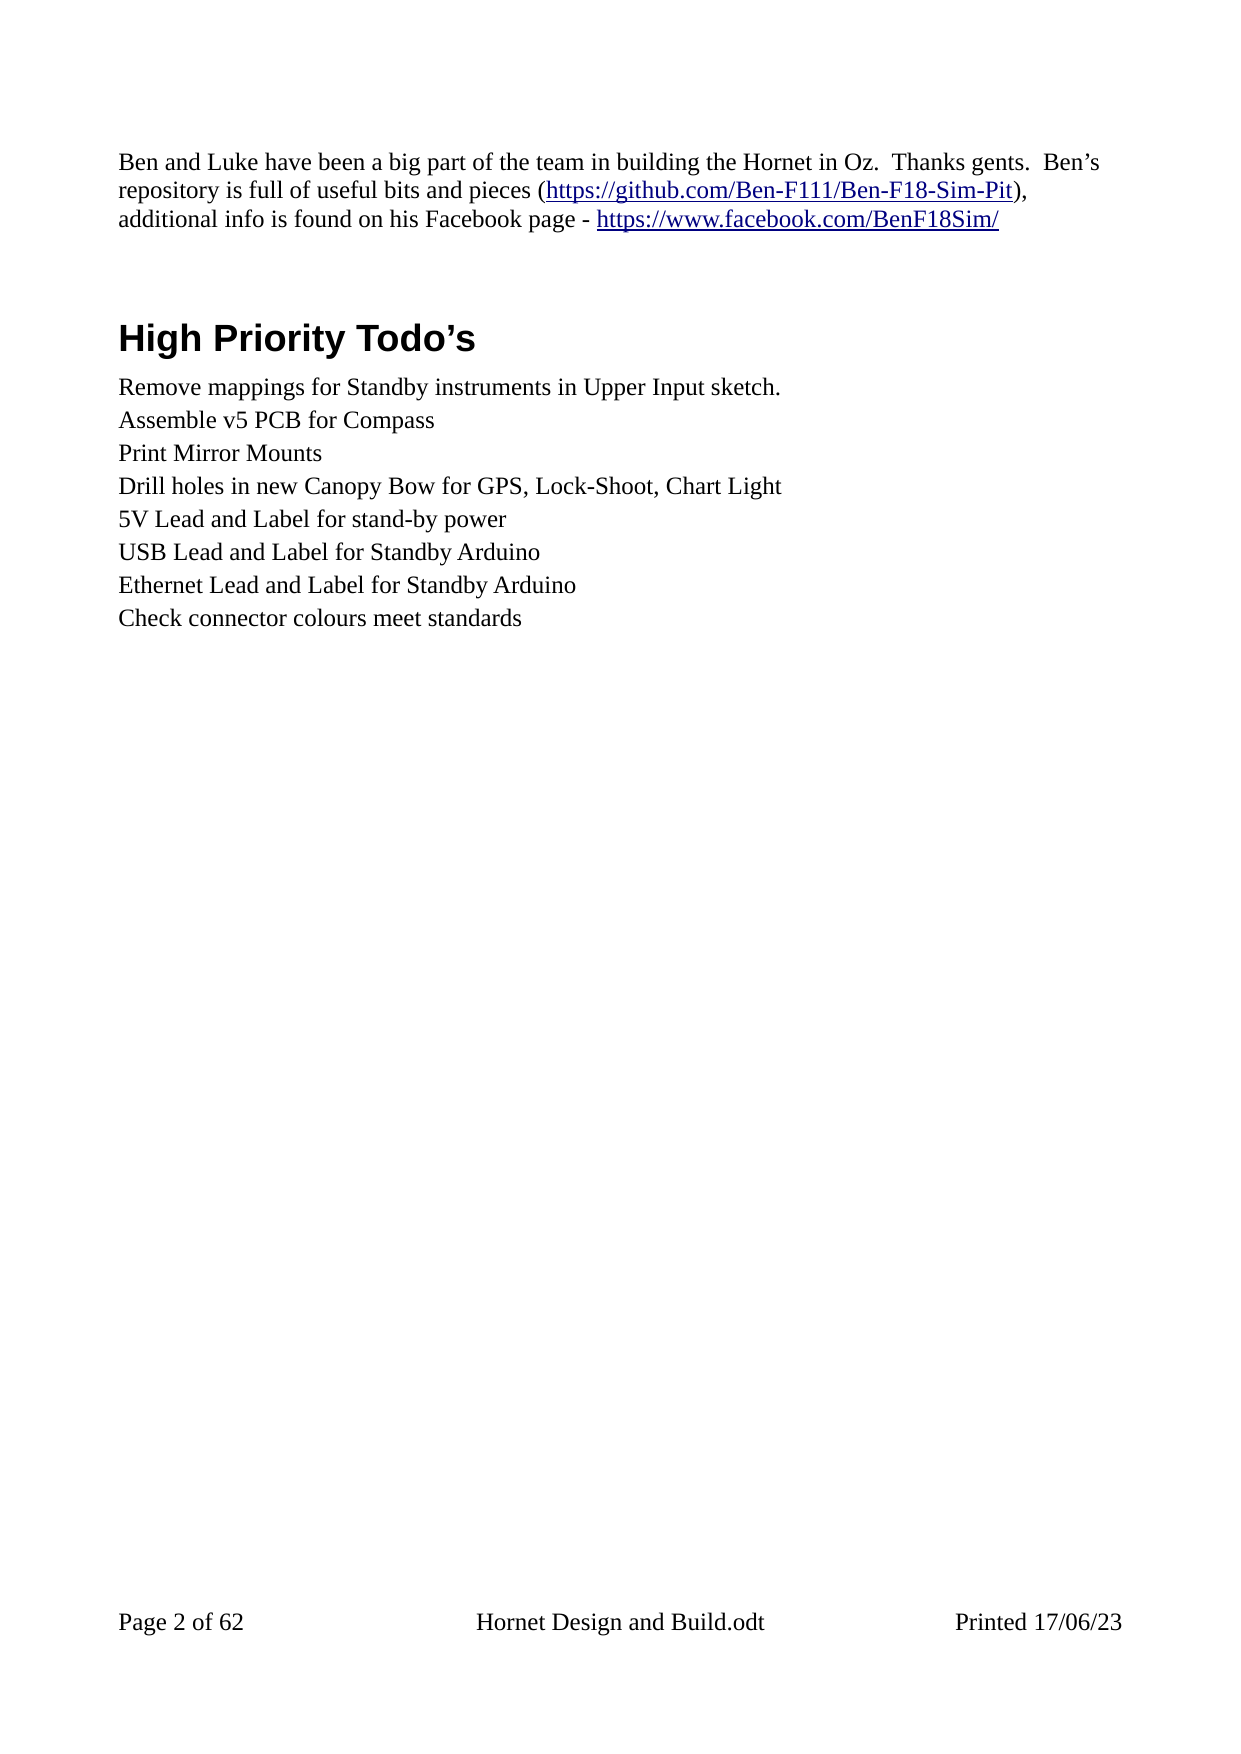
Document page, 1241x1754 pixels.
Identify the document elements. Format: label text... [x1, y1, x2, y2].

text Remove mappings for Standby instruments in Upper Input sketch. [118, 372, 1122, 401]
text USB Lead and Label for Standby Arduino [118, 537, 1122, 566]
subtitle High Priority Todo’s [118, 316, 1122, 359]
text Ben and Luke have been a big part of the team in building the Hornet in Oz. Thanks gents. Ben’s repository is full of useful bits and pieces (https://github.com/Ben-F111/Ben-F18-Sim-Pit), additional info is found on his Facebook page - https://www.facebook.com/BenF18Sim/ [118, 147, 1122, 233]
text Assemble v5 PCB for Compass [118, 405, 1122, 433]
text 5V Lead and Label for stand-by power [118, 504, 1122, 533]
text Check connector colours meet standards [118, 603, 1122, 632]
text Ethernet Lead and Label for Standby Arduino [118, 570, 1122, 599]
text Print Mirror Mounts [118, 438, 1122, 467]
text Drill holes in new Canopy Bow for GPS, Lock-Shoot, Chart Light [118, 471, 1122, 499]
